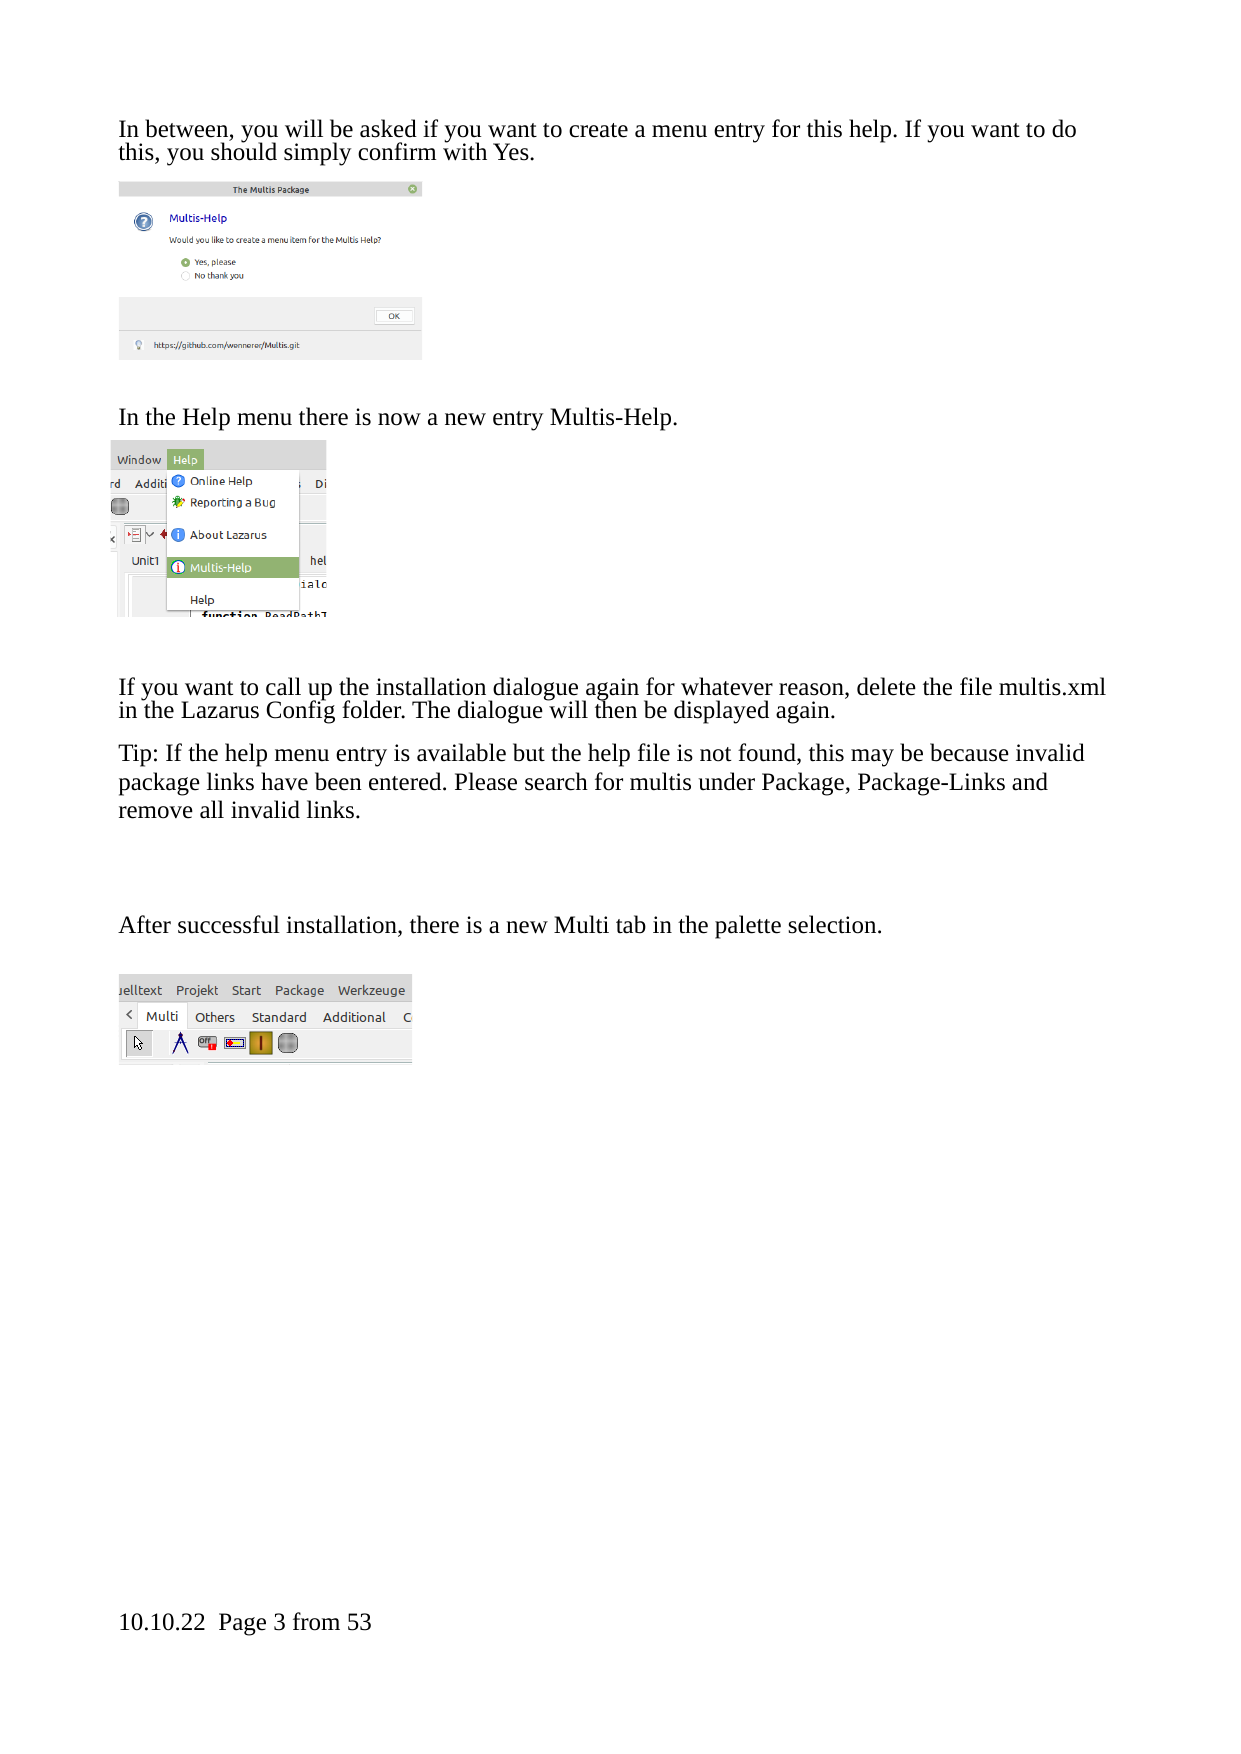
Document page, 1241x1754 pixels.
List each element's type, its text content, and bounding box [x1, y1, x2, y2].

text After successful installation, there is a new Multi tab in the palette selection. [118, 911, 1122, 939]
text In the Help menu there is now a new entry Multis-Help. [118, 406, 1122, 430]
text If you want to call up the installation dialogue again for whatever reason, delete the file multis.xml in the Lazarus Config folder. The dialogue will then be displayed again. [118, 676, 1122, 723]
picture [118, 974, 413, 1065]
text In between, you will be asked if you want to create a menu entry for this help. If you want to do this, you should simply confirm with Yes. [118, 118, 1122, 165]
picture [110, 440, 327, 617]
picture [118, 181, 423, 360]
text Tip: If the help menu entry is available but the help file is not found, this may be because invalid package links have been entered. Please search for multis under Package, Package-Links and remove all invalid links. [118, 738, 1122, 824]
